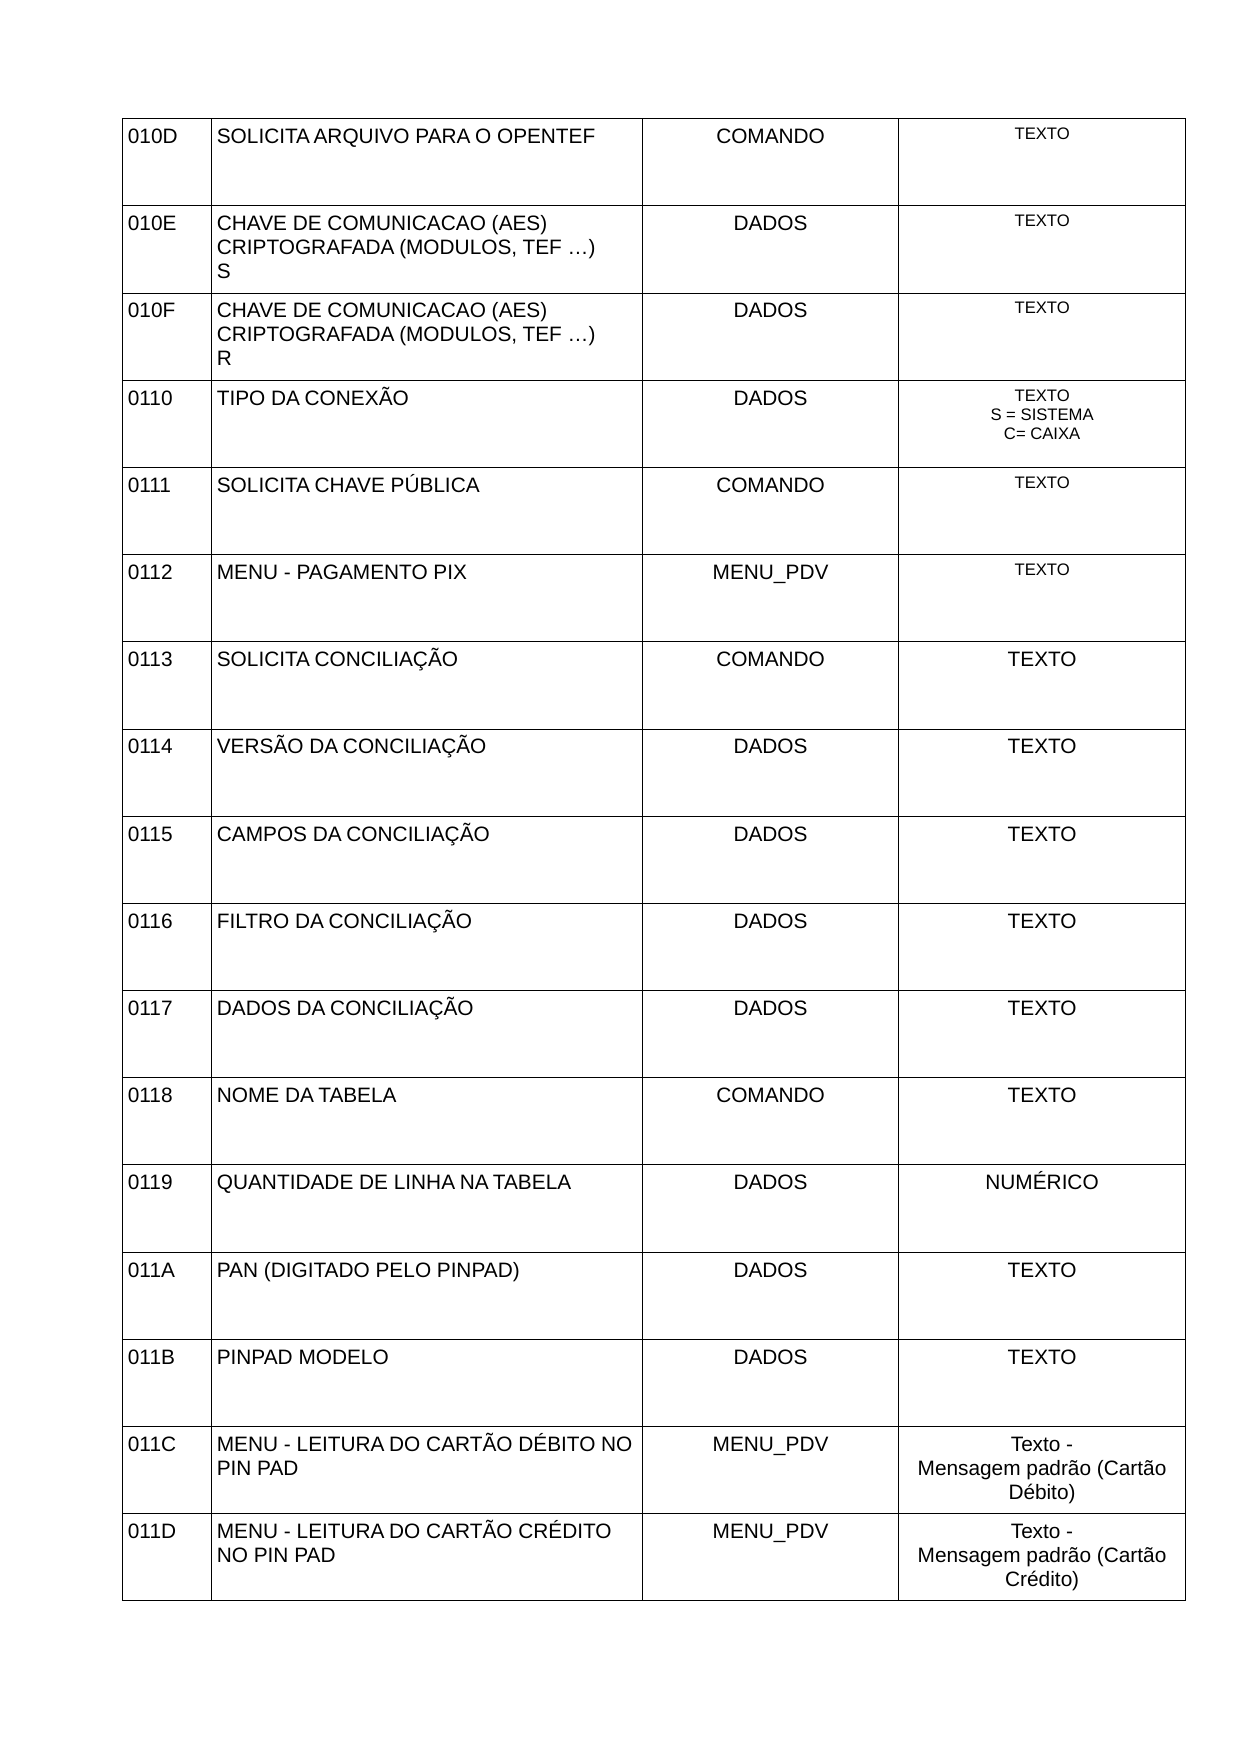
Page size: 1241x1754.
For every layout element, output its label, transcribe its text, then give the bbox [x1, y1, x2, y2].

table_cell TEXTO [899, 730, 1185, 816]
table_cell TEXTO [899, 1253, 1185, 1339]
table_cell DADOS [643, 1340, 898, 1426]
table_cell 0111 [123, 468, 211, 554]
table_cell CHAVE DE COMUNICACAO (AES) CRIPTOGRAFADA (MODULOS, TEF …) S [212, 206, 642, 292]
table_cell DADOS [643, 991, 898, 1077]
table_cell MENU_PDV [643, 1427, 898, 1513]
table_cell 0118 [123, 1078, 211, 1164]
table_cell TEXTO S = SISTEMA C= CAIXA [899, 381, 1185, 467]
table_cell Texto - Mensagem padrão (Cartão Débito) [899, 1427, 1185, 1513]
table_cell DADOS [643, 294, 898, 380]
table_cell TEXTO [899, 642, 1185, 728]
table_cell DADOS [643, 817, 898, 903]
table_cell CAMPOS DA CONCILIAÇÃO [212, 817, 642, 903]
table_cell 010F [123, 294, 211, 380]
table_cell TEXTO [899, 119, 1185, 205]
table_cell Texto - Mensagem padrão (Cartão Crédito) [899, 1514, 1185, 1600]
table_cell 011A [123, 1253, 211, 1339]
table_cell DADOS [643, 904, 898, 990]
table_cell 0110 [123, 381, 211, 467]
table_cell TEXTO [899, 1078, 1185, 1164]
table_cell TEXTO [899, 206, 1185, 292]
table_cell NUMÉRICO [899, 1165, 1185, 1252]
table_cell DADOS [643, 730, 898, 816]
table_cell DADOS [643, 206, 898, 292]
table_cell 011B [123, 1340, 211, 1426]
table_cell TEXTO [899, 1340, 1185, 1426]
table_cell QUANTIDADE DE LINHA NA TABELA [212, 1165, 642, 1252]
table_cell SOLICITA CONCILIAÇÃO [212, 642, 642, 728]
table_cell 0113 [123, 642, 211, 728]
table_cell MENU - LEITURA DO CARTÃO CRÉDITO NO PIN PAD [212, 1514, 642, 1600]
table_cell MENU - PAGAMENTO PIX [212, 555, 642, 641]
table_cell DADOS DA CONCILIAÇÃO [212, 991, 642, 1077]
table_cell DADOS [643, 1253, 898, 1339]
table_cell COMANDO [643, 119, 898, 205]
table_cell TEXTO [899, 468, 1185, 554]
table_cell 0115 [123, 817, 211, 903]
table_cell FILTRO DA CONCILIAÇÃO [212, 904, 642, 990]
table_cell 010D [123, 119, 211, 205]
table_cell TEXTO [899, 817, 1185, 903]
table_cell COMANDO [643, 642, 898, 728]
table_cell TIPO DA CONEXÃO [212, 381, 642, 467]
table_cell 0112 [123, 555, 211, 641]
table_cell MENU_PDV [643, 1514, 898, 1600]
table_cell PINPAD MODELO [212, 1340, 642, 1426]
table_cell 010E [123, 206, 211, 292]
table_cell 0117 [123, 991, 211, 1077]
table_cell MENU_PDV [643, 555, 898, 641]
table_cell CHAVE DE COMUNICACAO (AES) CRIPTOGRAFADA (MODULOS, TEF …) R [212, 294, 642, 380]
table_cell 0116 [123, 904, 211, 990]
table_cell TEXTO [899, 294, 1185, 380]
table_cell 011D [123, 1514, 211, 1600]
table_cell 0114 [123, 730, 211, 816]
table_cell COMANDO [643, 1078, 898, 1164]
table_cell TEXTO [899, 904, 1185, 990]
table_cell NOME DA TABELA [212, 1078, 642, 1164]
table_cell VERSÃO DA CONCILIAÇÃO [212, 730, 642, 816]
table_cell 0119 [123, 1165, 211, 1252]
table_cell 011C [123, 1427, 211, 1513]
table_cell DADOS [643, 1165, 898, 1252]
table_cell TEXTO [899, 555, 1185, 641]
table_cell PAN (DIGITADO PELO PINPAD) [212, 1253, 642, 1339]
table_cell TEXTO [899, 991, 1185, 1077]
table_cell MENU - LEITURA DO CARTÃO DÉBITO NO PIN PAD [212, 1427, 642, 1513]
table_cell SOLICITA ARQUIVO PARA O OPENTEF [212, 119, 642, 205]
table_cell DADOS [643, 381, 898, 467]
table_cell COMANDO [643, 468, 898, 554]
table_cell SOLICITA CHAVE PÚBLICA [212, 468, 642, 554]
